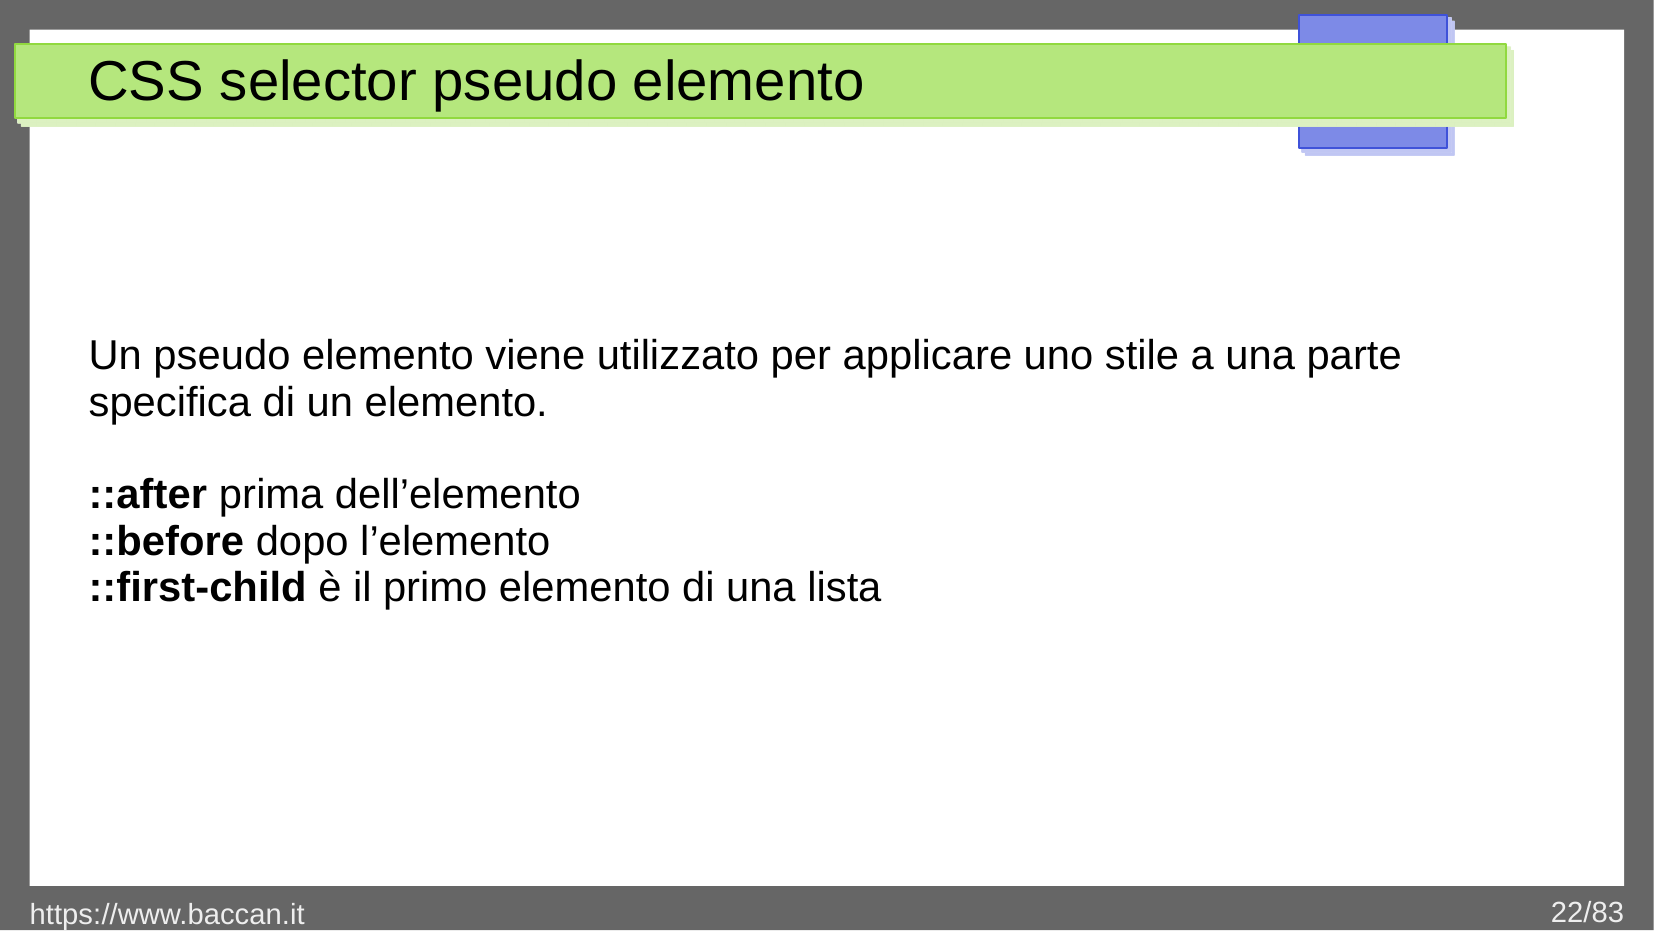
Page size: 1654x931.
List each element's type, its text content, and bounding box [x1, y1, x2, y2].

title CSS selector pseudo elemento [88, 44, 1506, 119]
text_box Un pseudo elemento viene utilizzato per applicare uno stile a una parte specifica di un elemento. ::after prima dell’elemento ::before dopo l’elemento ::first-child è il primo elemento di una lista [88, 169, 1565, 820]
